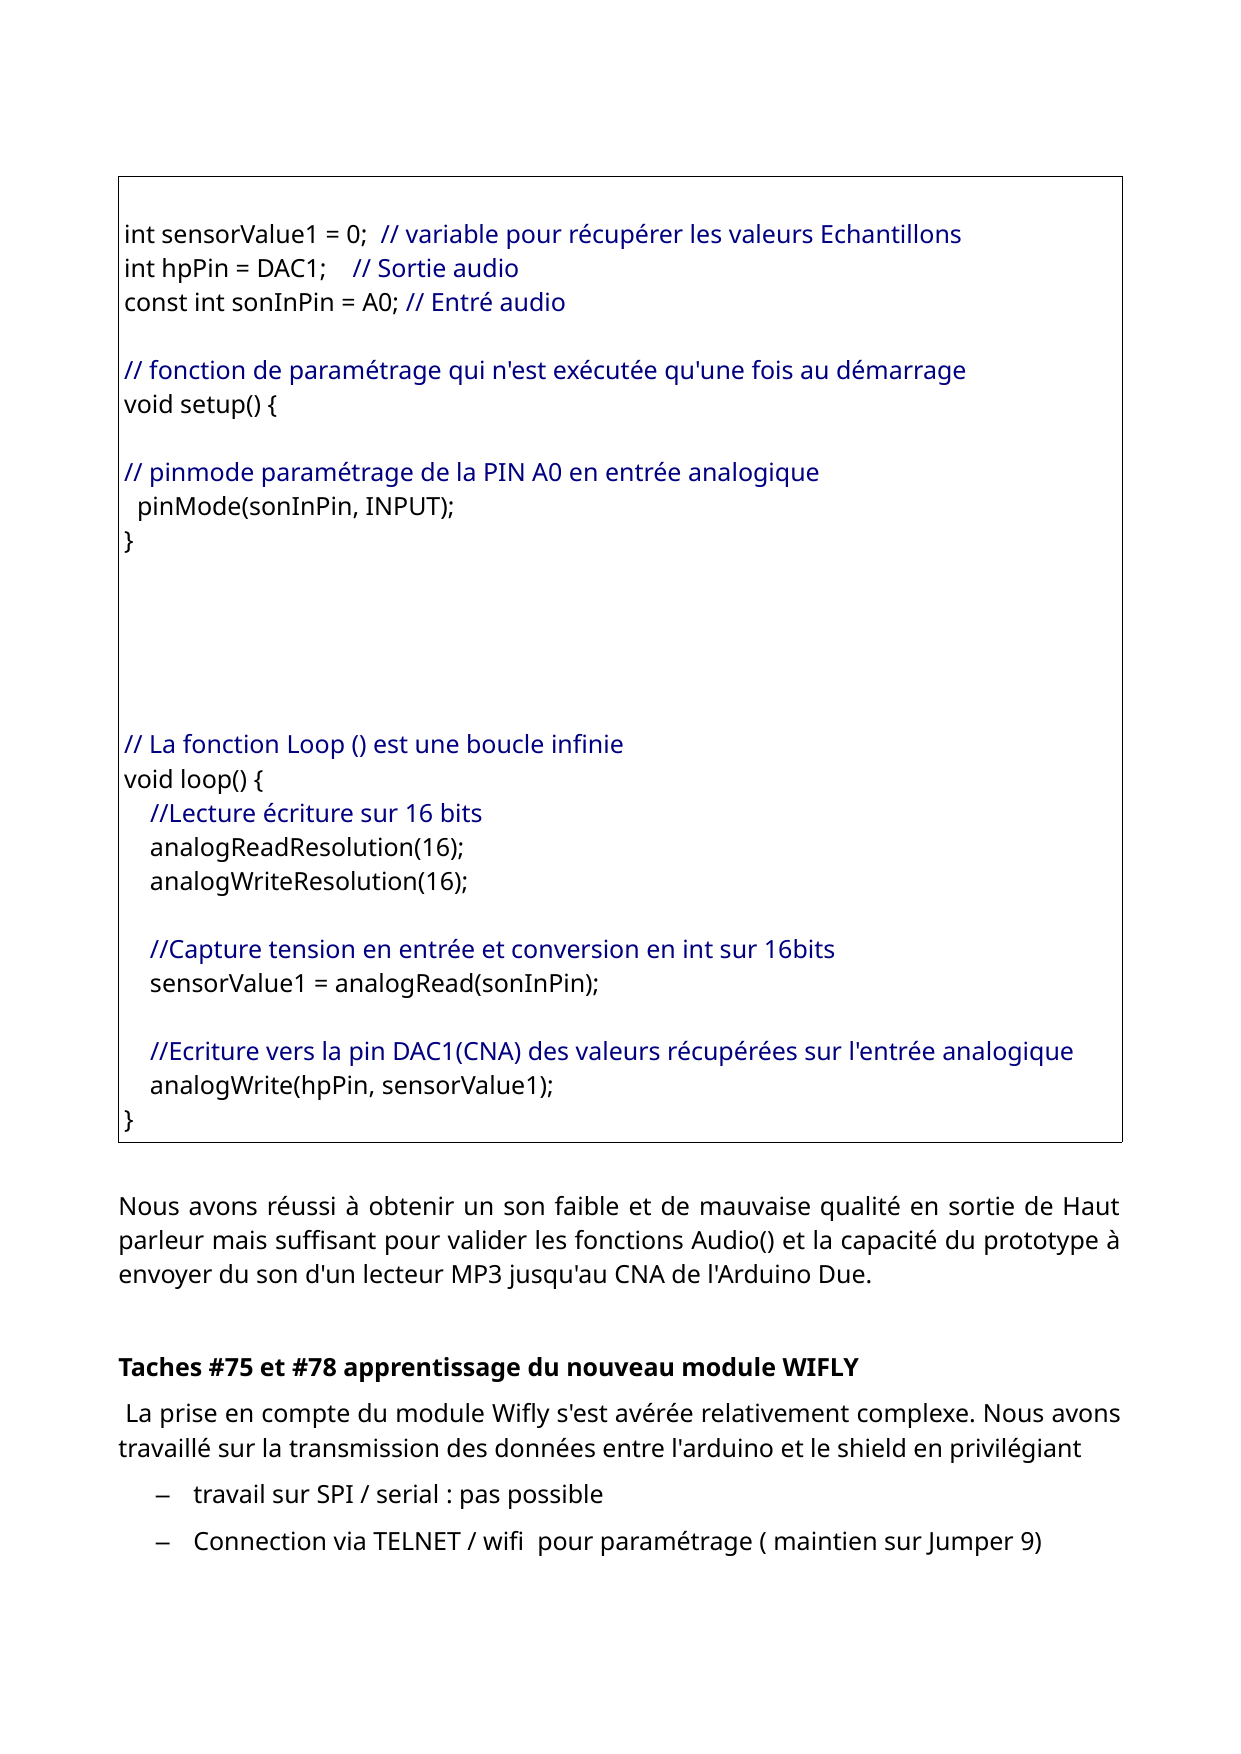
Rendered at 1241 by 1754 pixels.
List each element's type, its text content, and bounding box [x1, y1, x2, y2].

list Connection via TELNET / wifi pour paramétrage ( maintien sur Jumper 9) [156, 1523, 1122, 1557]
text La prise en compte du module Wifly s'est avérée relativement complexe. Nous avons travaillé sur la transmission des données entre l'arduino et le shield en privilégiant [118, 1396, 1122, 1464]
text Nous avons réussi à obtenir un son faible et de mauvaise qualité en sortie de Haut parleur mais suffisant pour valider les fonctions Audio() et la capacité du prototype à envoyer du son d'un lecteur MP3 jusqu'au CNA de l'Arduino Due. [118, 1188, 1122, 1291]
text Taches #75 et #78 apprentissage du nouveau module WIFLY [118, 1349, 1122, 1384]
list travail sur SPI / serial : pas possible [156, 1477, 1122, 1511]
table_header int sensorValue1 = 0; // variable pour récupérer les valeurs Echantillons int hpPin = DAC1; // Sortie audio const int sonInPin = A0; // Entré audio // fonction de paramétrage qui n'est exécutée qu'une fois au démarrage void setup() { // pinmode paramétrage de la PIN A0 en entrée analogique pinMode(sonInPin, INPUT); } // La fonction Loop () est une boucle infinie void loop() { //Lecture écriture sur 16 bits analogReadResolution(16); analogWriteResolution(16); //Capture tension en entrée et conversion en int sur 16bits sensorValue1 = analogRead(sonInPin); //Ecriture vers la pin DAC1(CNA) des valeurs récupérées sur l'entrée analogique analogWrite(hpPin, sensorValue1); } [119, 177, 1122, 1142]
